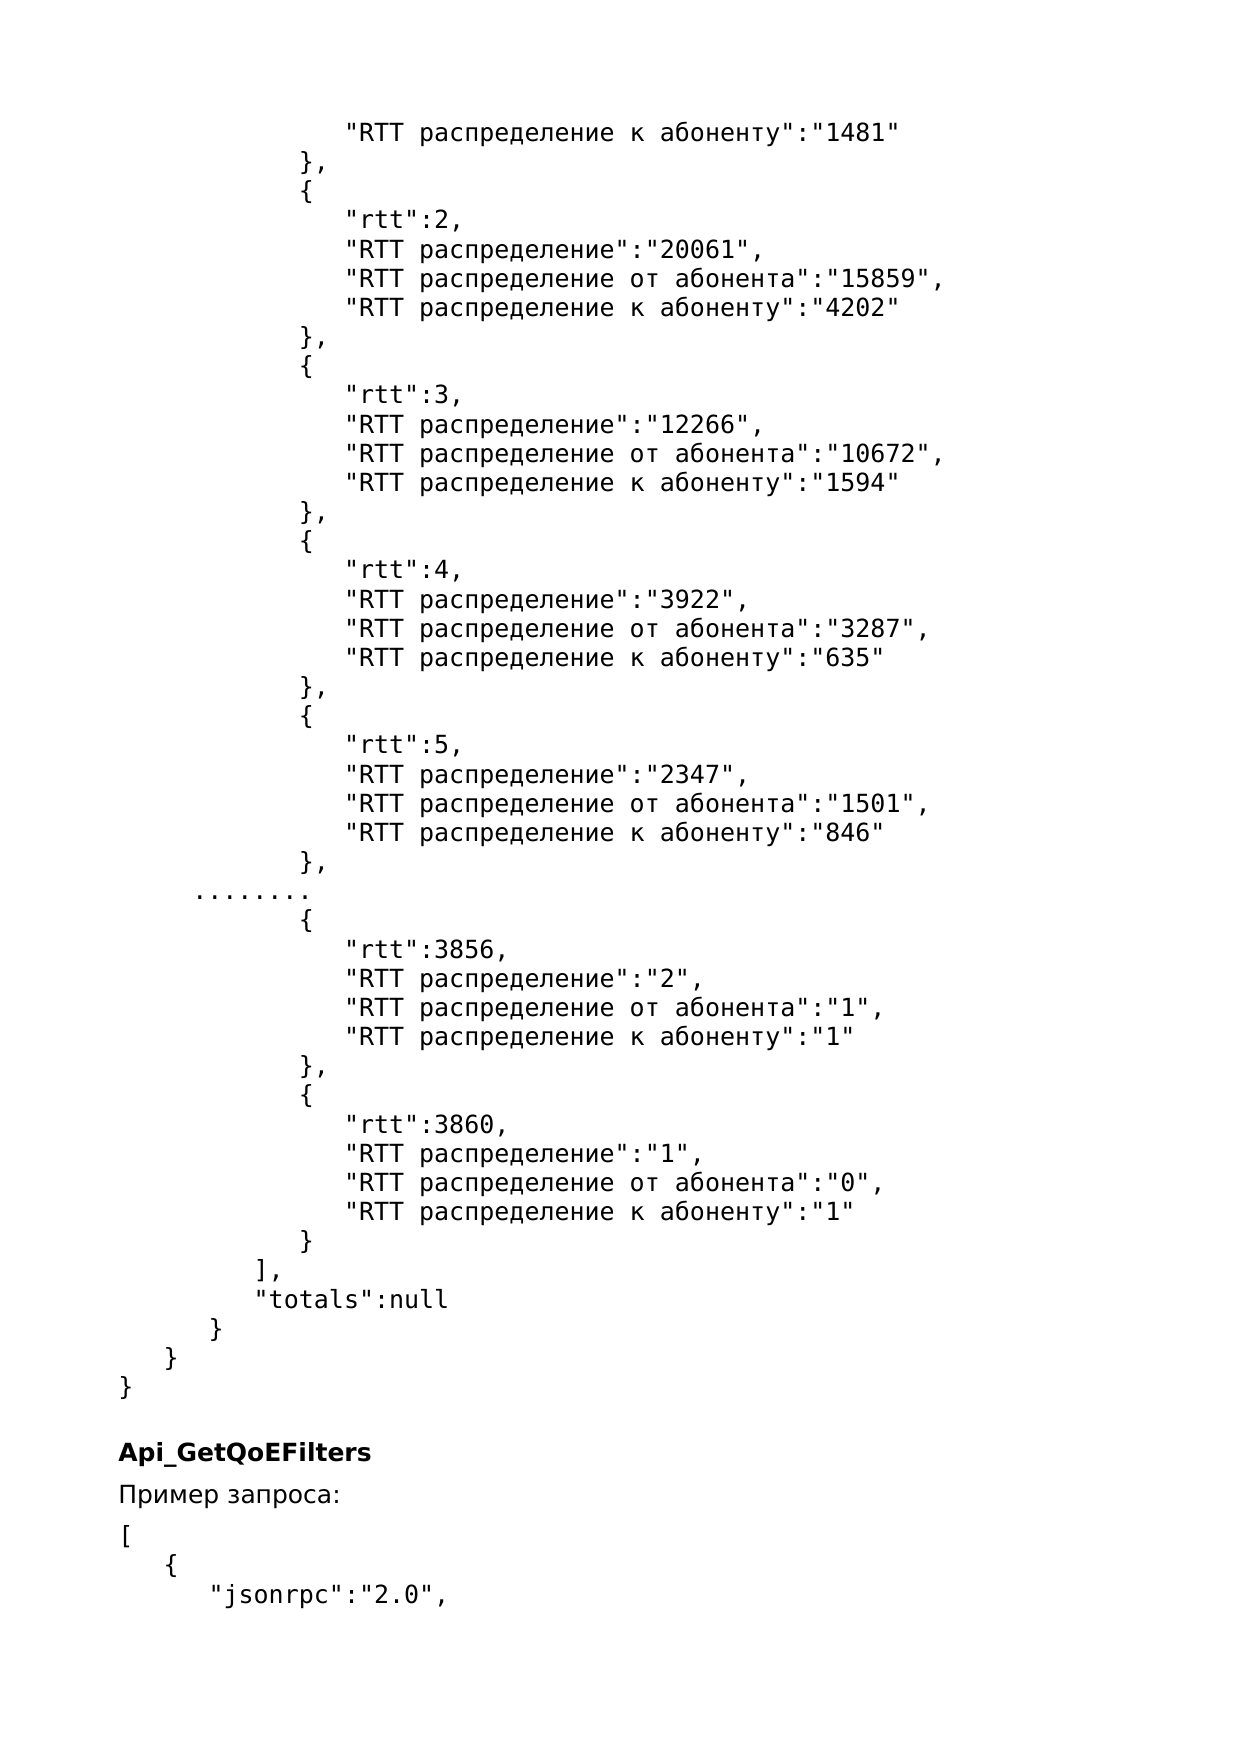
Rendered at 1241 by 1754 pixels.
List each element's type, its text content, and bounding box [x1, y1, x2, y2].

text Пример запроса: [118, 1480, 1122, 1509]
subtitle Api_GetQoEFilters [118, 1438, 1122, 1467]
text "RTT распределение к абоненту":"1481" }, { "rtt":2, "RTT распределение":"20061", "RTT распределение от абонента":"15859", "RTT распределение к абоненту":"4202" }, { "rtt":3, "RTT распределение":"12266", "RTT распределение от абонента":"10672", "RTT распределение к абоненту":"1594" }, { "rtt":4, "RTT распределение":"3922", "RTT распределение от абонента":"3287", "RTT распределение к абоненту":"635" }, { "rtt":5, "RTT распределение":"2347", "RTT распределение от абонента":"1501", "RTT распределение к абоненту":"846" }, ........ { "rtt":3856, "RTT распределение":"2", "RTT распределение от абонента":"1", "RTT распределение к абоненту":"1" }, { "rtt":3860, "RTT распределение":"1", "RTT распределение от абонента":"0", "RTT распределение к абоненту":"1" } ], "totals":null } } } [118, 118, 1122, 1401]
text [ { "jsonrpc":"2.0", [118, 1522, 1122, 1609]
